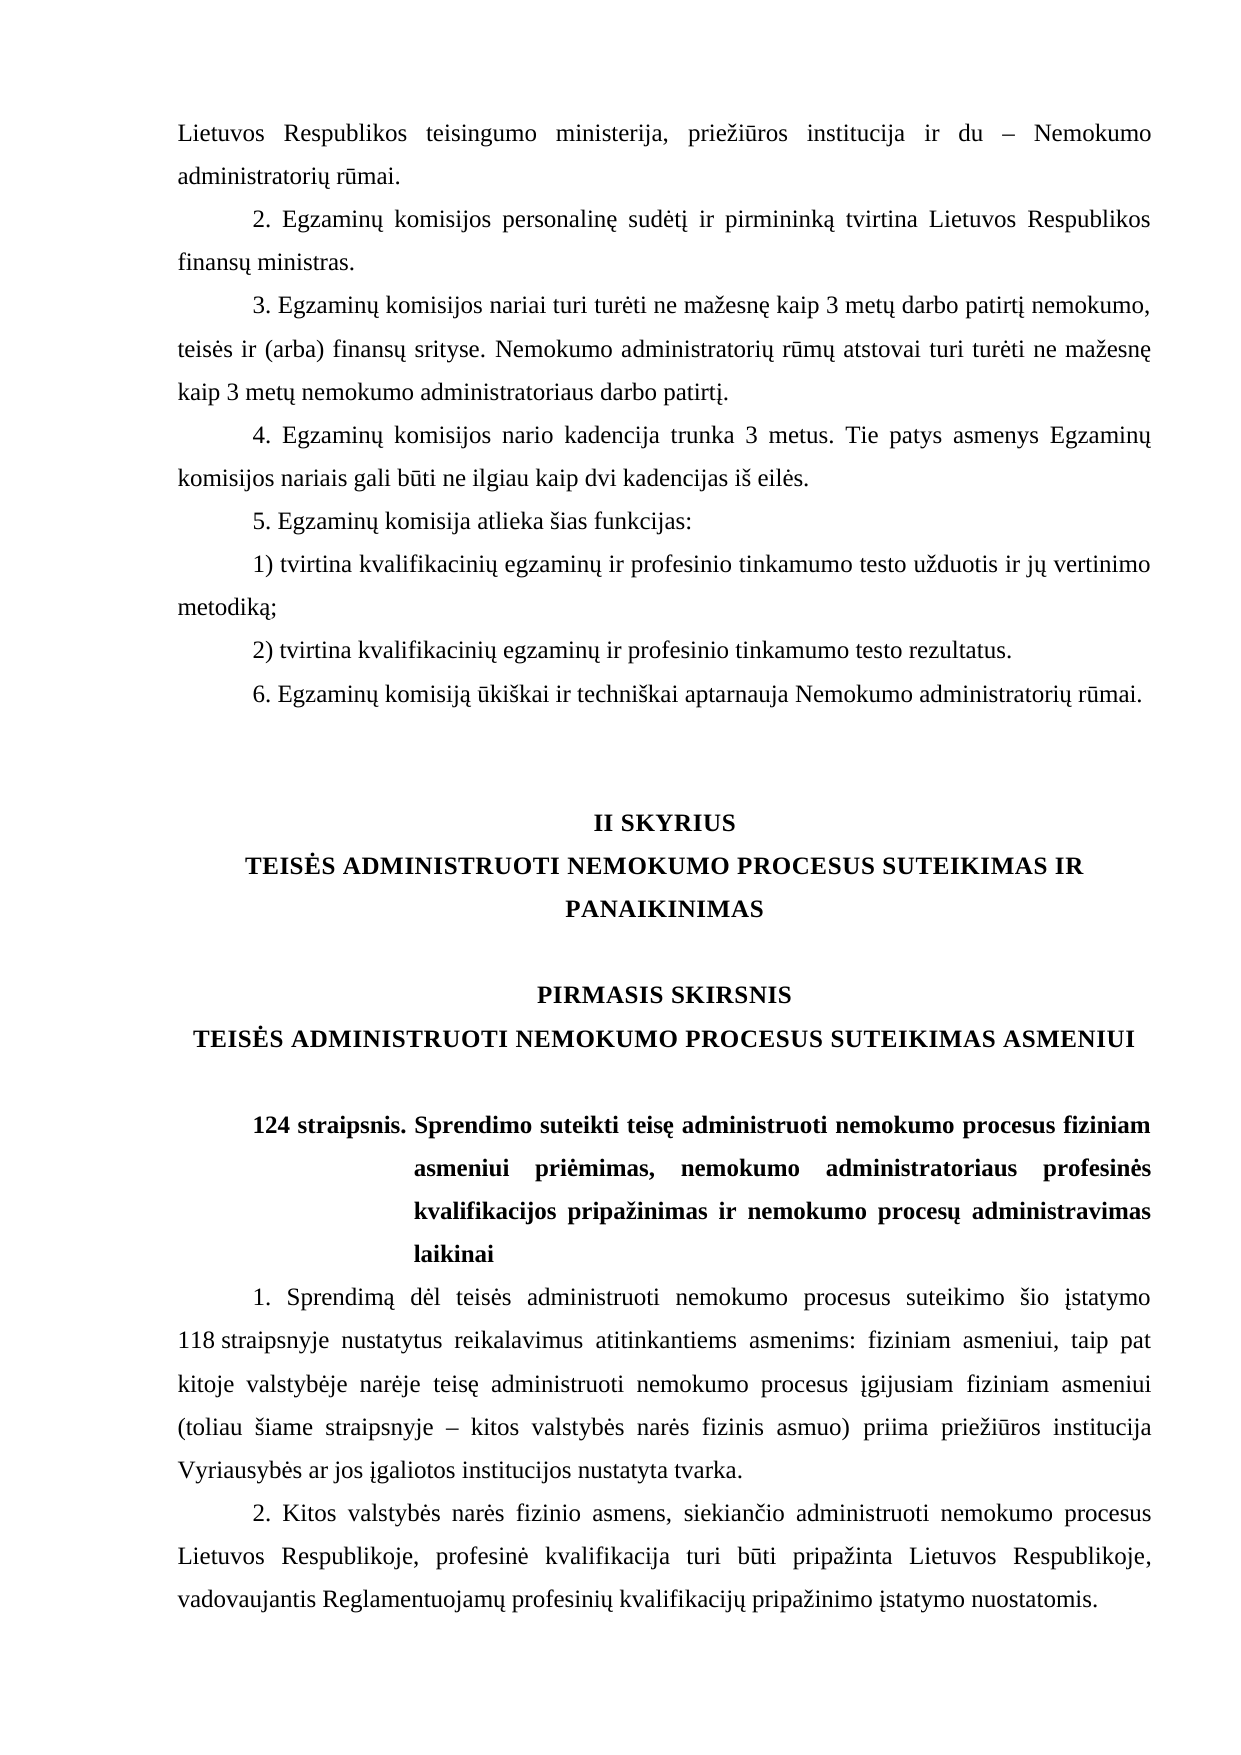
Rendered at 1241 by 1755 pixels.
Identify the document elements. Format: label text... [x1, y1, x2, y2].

text 3. Egzaminų komisijos nariai turi turėti ne mažesnę kaip 3 metų darbo patirtį nemokumo, teisės ir (arba) finansų srityse. Nemokumo administratorių rūmų atstovai turi turėti ne mažesnę kaip 3 metų nemokumo administratoriaus darbo patirtį. [177, 291, 1152, 406]
text 4. Egzaminų komisijos nario kadencija trunka 3 metus. Tie patys asmenys Egzaminų komisijos nariais gali būti ne ilgiau kaip dvi kadencijas iš eilės. [177, 420, 1152, 492]
text II SKYRIUS [177, 808, 1152, 837]
text 6. Egzaminų komisiją ūkiškai ir techniškai aptarnauja Nemokumo administratorių rūmai. [177, 679, 1152, 707]
text 1. Sprendimą dėl teisės administruoti nemokumo procesus suteikimo šio įstatymo 118 straipsnyje nustatytus reikalavimus atitinkantiems asmenims: fiziniam asmeniui, taip pat kitoje valstybėje narėje teisę administruoti nemokumo procesus įgijusiam fiziniam asmeniui (toliau šiame straipsnyje – kitos valstybės narės fizinis asmuo) priima priežiūros institucija Vyriausybės ar jos įgaliotos institucijos nustatyta tvarka. [177, 1282, 1152, 1484]
text Lietuvos Respublikos teisingumo ministerija, priežiūros institucija ir du – Nemokumo administratorių rūmai. [177, 118, 1152, 190]
text 1) tvirtina kvalifikacinių egzaminų ir profesinio tinkamumo testo užduotis ir jų vertinimo metodiką; [177, 549, 1152, 621]
text TEISĖS ADMINISTRUOTI NEMOKUMO PROCESUS SUTEIKIMAS ASMENIUI [177, 1024, 1152, 1052]
text 2. Egzaminų komisijos personalinę sudėtį ir pirmininką tvirtina Lietuvos Respublikos finansų ministras. [177, 204, 1152, 276]
text 2) tvirtina kvalifikacinių egzaminų ir profesinio tinkamumo testo rezultatus. [177, 636, 1152, 664]
text 5. Egzaminų komisija atlieka šias funkcijas: [177, 506, 1152, 535]
text PIRMASIS SKIRSNIS [177, 981, 1152, 1009]
text TEISĖS ADMINISTRUOTI NEMOKUMO PROCESUS SUTEIKIMAS IR PANAIKINIMAS [177, 851, 1152, 923]
text 124 straipsnis. Sprendimo suteikti teisę administruoti nemokumo procesus fiziniam asmeniui priėmimas, nemokumo administratoriaus profesinės kvalifikacijos pripažinimas ir nemokumo procesų administravimas laikinai [252, 1110, 1152, 1268]
text 2. Kitos valstybės narės fizinio asmens, siekiančio administruoti nemokumo procesus Lietuvos Respublikoje, profesinė kvalifikacija turi būti pripažinta Lietuvos Respublikoje, vadovaujantis Reglamentuojamų profesinių kvalifikacijų pripažinimo įstatymo nuostatomis. [177, 1498, 1152, 1613]
